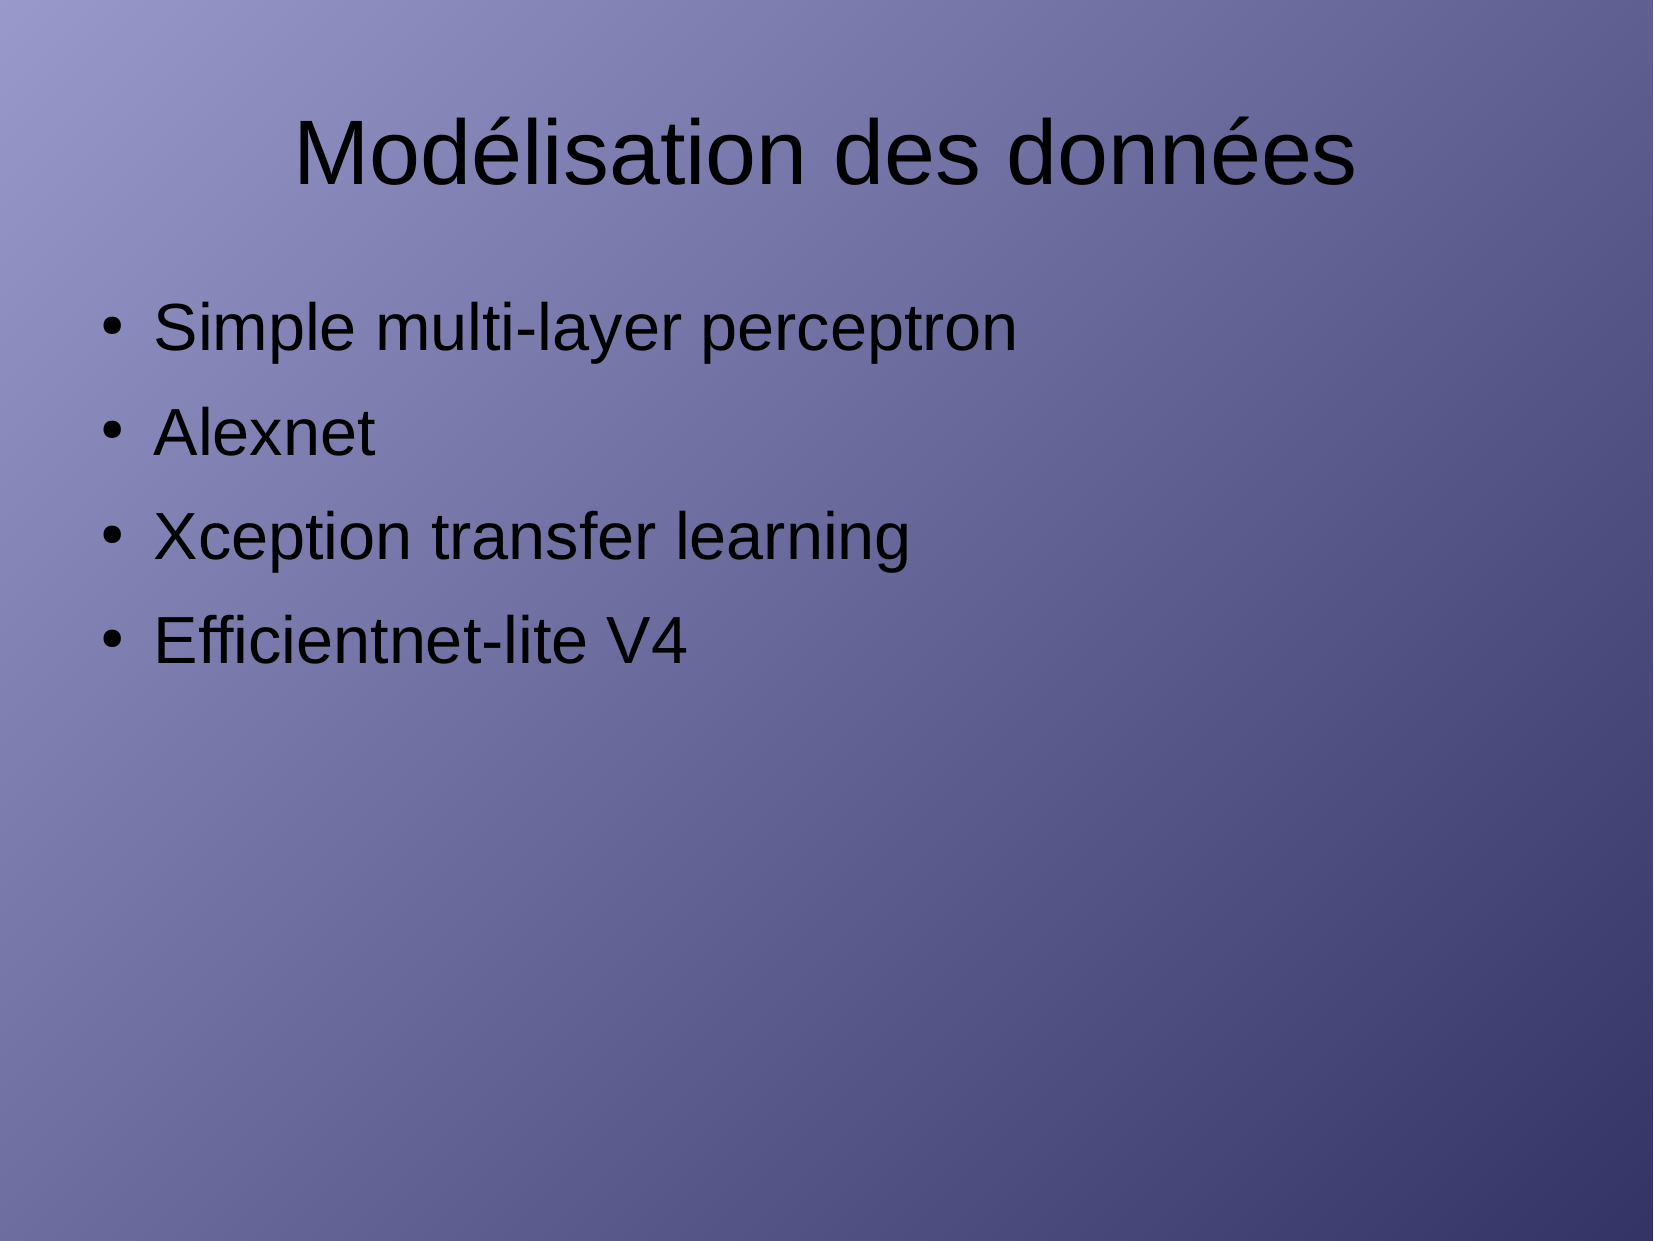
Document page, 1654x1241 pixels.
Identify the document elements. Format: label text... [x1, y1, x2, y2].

title Modélisation des données [82, 49, 1571, 257]
list Simple multi-layer perceptron Alexnet Xception transfer learning Efficientnet-lite V4 [82, 290, 1571, 1010]
